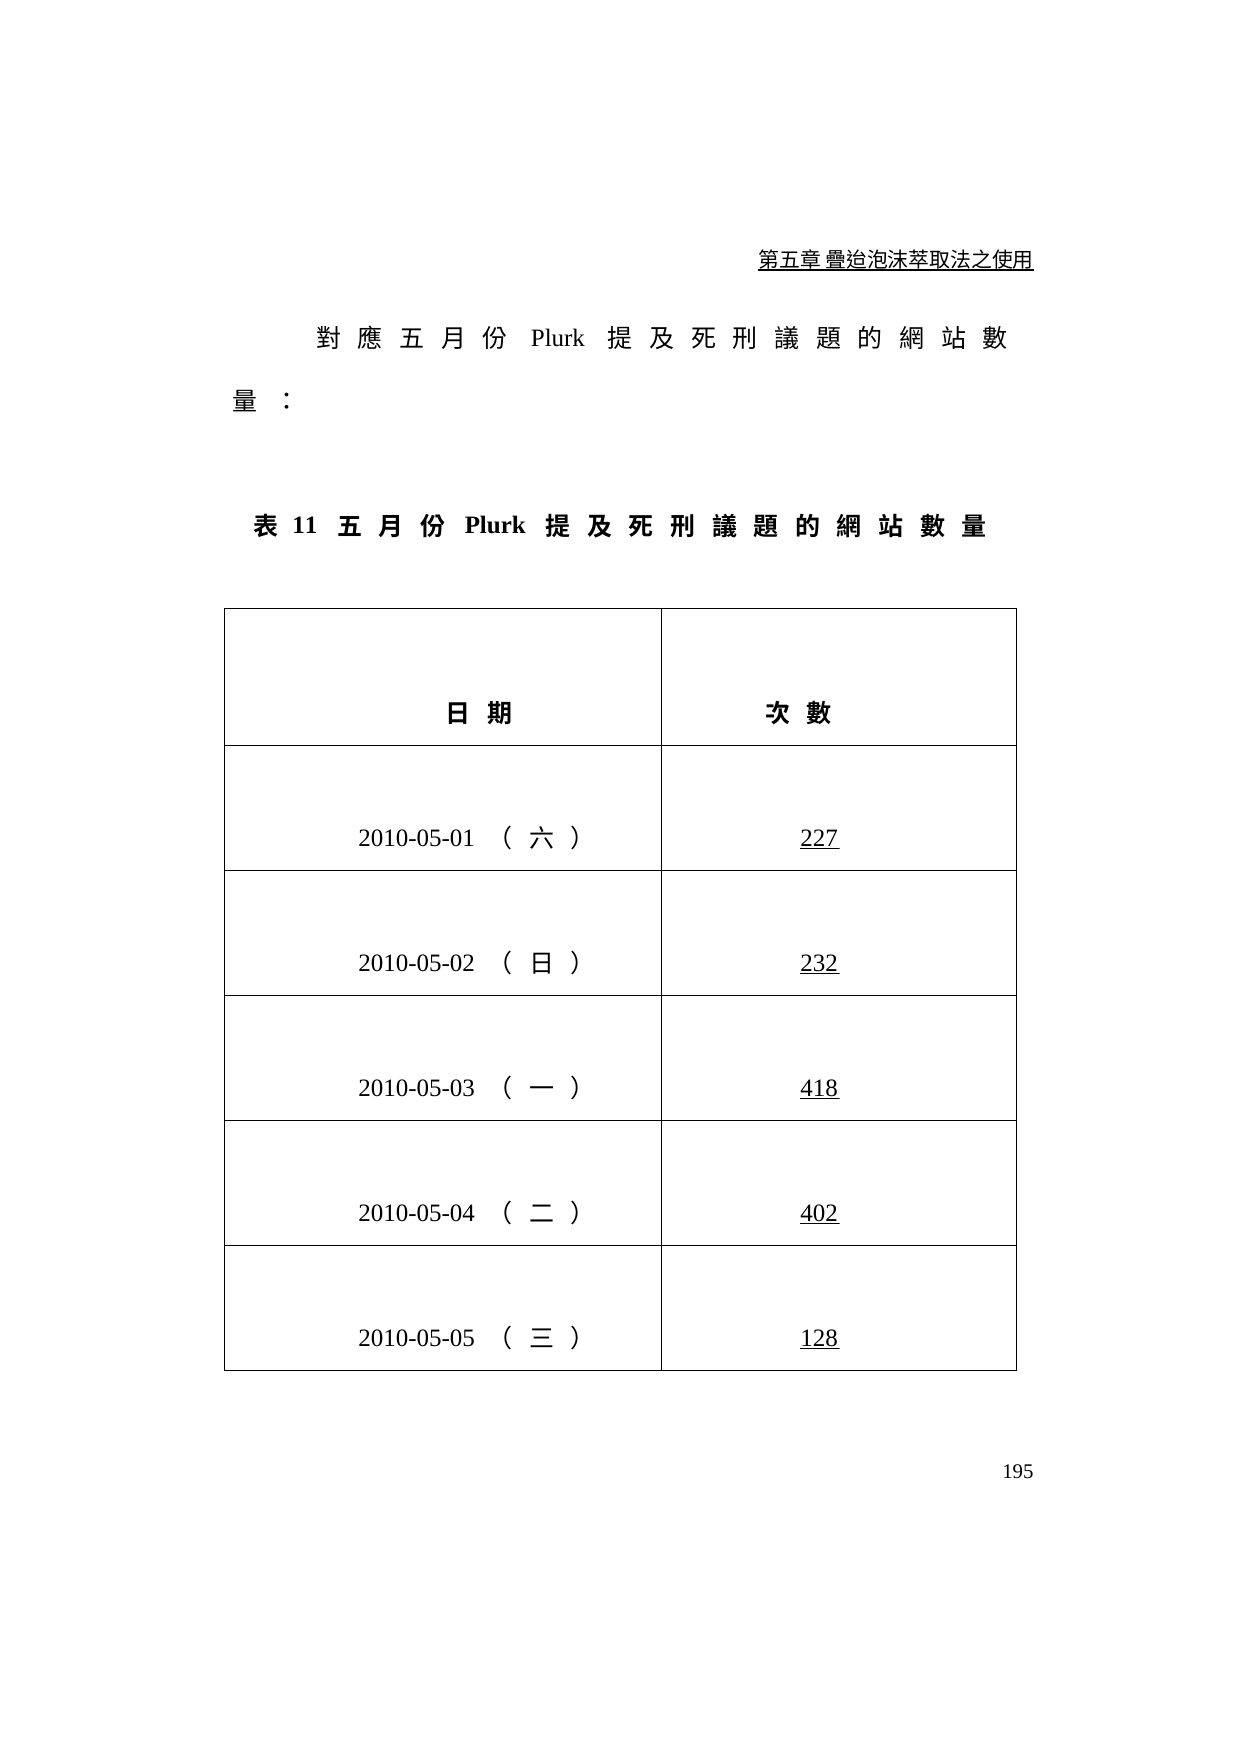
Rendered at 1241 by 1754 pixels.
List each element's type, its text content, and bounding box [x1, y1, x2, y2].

table_cell 128 [662, 1246, 1016, 1370]
text 表11 五月份Plurk提及死刑議題的網站數量 [224, 483, 1016, 545]
table_header 日期 [225, 609, 661, 745]
text 對應五月份Plurk提及死刑議題的網站數量： [224, 295, 1016, 420]
table_cell 418 [662, 996, 1016, 1120]
table_cell 2010-05-04（二） [225, 1121, 661, 1245]
table_cell 402 [662, 1121, 1016, 1245]
table_cell 2010-05-02（日） [225, 871, 661, 995]
table_cell 2010-05-01（六） [225, 746, 661, 870]
table_cell 2010-05-03（一） [225, 996, 661, 1120]
table_cell 2010-05-05（三） [225, 1246, 661, 1370]
table_cell 232 [662, 871, 1016, 995]
table_header 次數 [662, 609, 1016, 745]
table_cell 227 [662, 746, 1016, 870]
